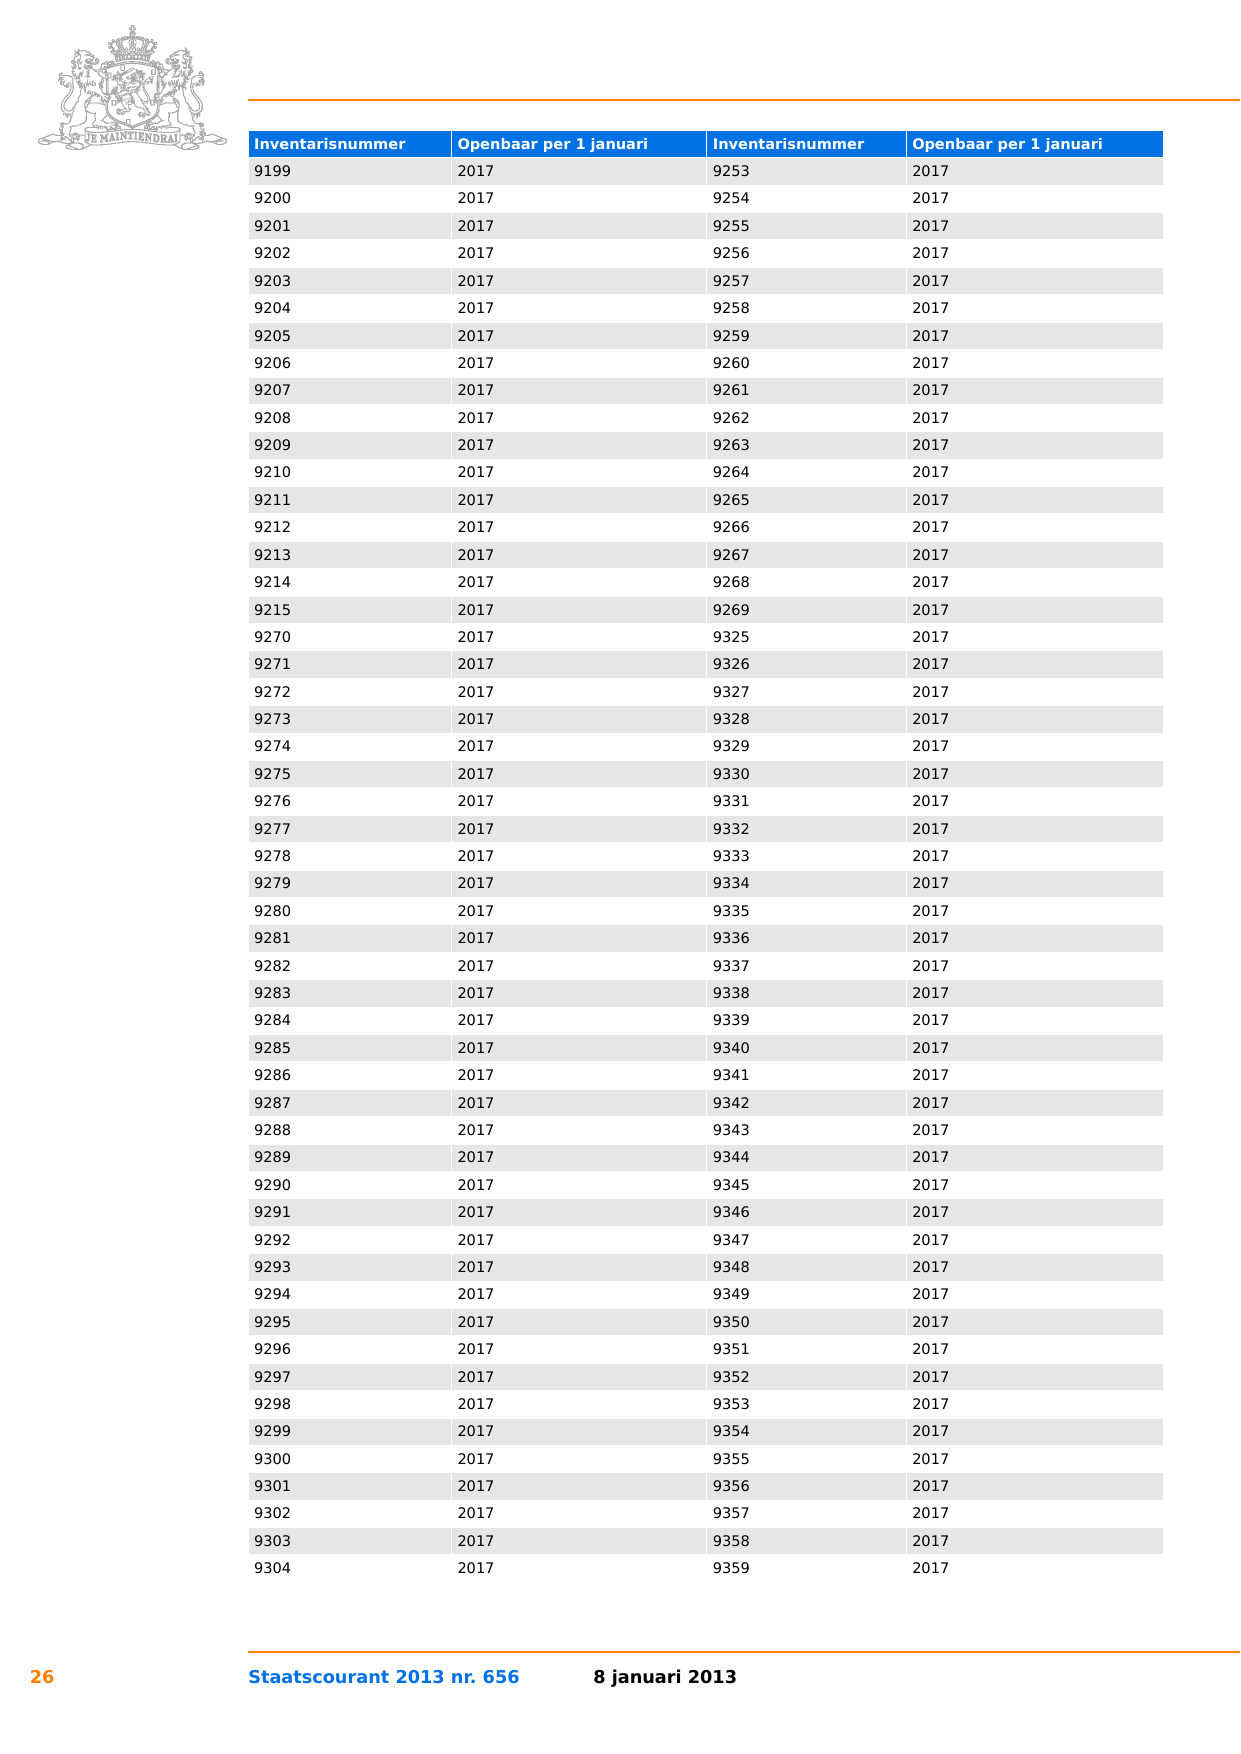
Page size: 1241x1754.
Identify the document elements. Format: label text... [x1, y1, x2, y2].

table_cell 2017 [907, 1446, 1163, 1472]
table_cell 2017 [452, 1035, 706, 1061]
table_cell 2017 [452, 186, 706, 212]
table_cell 2017 [907, 1556, 1163, 1582]
table_cell 9279 [249, 871, 451, 897]
table_cell 2017 [452, 843, 706, 869]
table_cell 2017 [452, 213, 706, 239]
table_cell 9274 [249, 734, 451, 760]
table_cell 2017 [452, 1282, 706, 1308]
table_cell 2017 [452, 1172, 706, 1198]
table_cell 9296 [249, 1336, 451, 1363]
table_cell 2017 [907, 761, 1163, 787]
table_cell 9206 [249, 350, 451, 376]
table_cell 2017 [452, 405, 706, 431]
table_cell 9283 [249, 980, 451, 1007]
table_cell 2017 [452, 1446, 706, 1472]
table_cell 9208 [249, 405, 451, 431]
table_cell 2017 [452, 898, 706, 924]
table_cell 9355 [707, 1446, 906, 1472]
table_cell 9292 [249, 1227, 451, 1253]
table_cell 9266 [707, 515, 906, 541]
table_cell 9262 [707, 405, 906, 431]
table_cell 2017 [452, 323, 706, 349]
table_cell 9270 [249, 624, 451, 650]
table_cell 2017 [452, 350, 706, 376]
table_cell 2017 [452, 378, 706, 404]
table_cell 2017 [907, 679, 1163, 705]
table_cell 9331 [707, 789, 906, 815]
table_cell 9291 [249, 1199, 451, 1226]
table_cell 2017 [452, 515, 706, 541]
table_cell 9295 [249, 1309, 451, 1335]
table_cell 2017 [907, 816, 1163, 842]
table_cell 9293 [249, 1254, 451, 1281]
table_cell 9286 [249, 1063, 451, 1089]
table_cell 9260 [707, 350, 906, 376]
table_cell 2017 [907, 651, 1163, 678]
table_cell 9199 [249, 158, 451, 185]
table_cell 9258 [707, 295, 906, 322]
table_cell 9202 [249, 241, 451, 267]
table_cell 2017 [907, 1035, 1163, 1061]
table_cell 9276 [249, 789, 451, 815]
table_cell 9265 [707, 487, 906, 513]
picture [38, 25, 227, 150]
table_cell 2017 [907, 734, 1163, 760]
table_cell 2017 [907, 898, 1163, 924]
table_cell 9304 [249, 1556, 451, 1582]
table_cell 2017 [452, 1254, 706, 1281]
table_cell 9344 [707, 1145, 906, 1171]
table_cell 2017 [907, 871, 1163, 897]
table_cell 9358 [707, 1528, 906, 1554]
table_cell 9290 [249, 1172, 451, 1198]
table_cell 9267 [707, 542, 906, 568]
table_cell 9336 [707, 925, 906, 952]
table_cell 9271 [249, 651, 451, 678]
table_cell 2017 [907, 432, 1163, 459]
table_cell 2017 [452, 1090, 706, 1116]
table_cell 9298 [249, 1391, 451, 1417]
table_cell 9357 [707, 1501, 906, 1527]
table_cell 9201 [249, 213, 451, 239]
table_cell 9263 [707, 432, 906, 459]
table_cell 9330 [707, 761, 906, 787]
table_cell 2017 [452, 1419, 706, 1445]
table_cell 2017 [452, 679, 706, 705]
table_cell 2017 [452, 1473, 706, 1500]
table_cell 2017 [907, 378, 1163, 404]
table_cell 2017 [907, 1008, 1163, 1034]
table_cell 2017 [452, 651, 706, 678]
table_cell 2017 [452, 816, 706, 842]
table_cell 2017 [452, 624, 706, 650]
table_cell 9297 [249, 1364, 451, 1390]
table_cell 9275 [249, 761, 451, 787]
table_cell 9345 [707, 1172, 906, 1198]
table_cell 9282 [249, 953, 451, 979]
table_cell 9210 [249, 460, 451, 486]
table_cell 2017 [907, 789, 1163, 815]
table_cell 2017 [452, 871, 706, 897]
table_cell 9351 [707, 1336, 906, 1363]
table_header Openbaar per 1 januari [452, 131, 706, 157]
table_cell 2017 [907, 323, 1163, 349]
table_cell 9338 [707, 980, 906, 1007]
table_cell 9334 [707, 871, 906, 897]
table_cell 9203 [249, 268, 451, 294]
table_cell 2017 [907, 1117, 1163, 1143]
table_cell 9346 [707, 1199, 906, 1226]
table_cell 9269 [707, 597, 906, 623]
table_cell 2017 [452, 295, 706, 322]
table_cell 2017 [907, 460, 1163, 486]
table_cell 2017 [907, 1254, 1163, 1281]
table_cell 9289 [249, 1145, 451, 1171]
table_cell 2017 [452, 487, 706, 513]
table_cell 2017 [907, 1336, 1163, 1363]
table_cell 2017 [907, 597, 1163, 623]
table_cell 2017 [452, 1501, 706, 1527]
table_cell 2017 [907, 1473, 1163, 1500]
table_cell 9353 [707, 1391, 906, 1417]
table_cell 9339 [707, 1008, 906, 1034]
table_cell 9212 [249, 515, 451, 541]
table_cell 2017 [907, 569, 1163, 596]
table_cell 9349 [707, 1282, 906, 1308]
table_cell 2017 [452, 1364, 706, 1390]
table_cell 2017 [907, 487, 1163, 513]
table_cell 2017 [907, 1090, 1163, 1116]
table_cell 2017 [452, 980, 706, 1007]
table_cell 2017 [907, 1063, 1163, 1089]
table_cell 2017 [452, 569, 706, 596]
table_cell 2017 [907, 350, 1163, 376]
table_cell 2017 [907, 843, 1163, 869]
table_cell 2017 [452, 597, 706, 623]
table_cell 9329 [707, 734, 906, 760]
table_cell 9348 [707, 1254, 906, 1281]
table_cell 9299 [249, 1419, 451, 1445]
table_cell 9259 [707, 323, 906, 349]
table_cell 2017 [907, 295, 1163, 322]
table_cell 2017 [452, 1227, 706, 1253]
table_cell 9333 [707, 843, 906, 869]
table_cell 2017 [452, 789, 706, 815]
table_cell 2017 [452, 542, 706, 568]
table_cell 2017 [907, 980, 1163, 1007]
table_cell 9256 [707, 241, 906, 267]
table_header Openbaar per 1 januari [907, 131, 1163, 157]
table_cell 9294 [249, 1282, 451, 1308]
table_cell 2017 [907, 158, 1163, 185]
table_cell 9200 [249, 186, 451, 212]
table_cell 2017 [907, 706, 1163, 733]
table_cell 9273 [249, 706, 451, 733]
table_cell 9287 [249, 1090, 451, 1116]
table_cell 2017 [907, 1145, 1163, 1171]
table_cell 9356 [707, 1473, 906, 1500]
table_cell 9205 [249, 323, 451, 349]
table_cell 9354 [707, 1419, 906, 1445]
table_cell 9302 [249, 1501, 451, 1527]
table_cell 9253 [707, 158, 906, 185]
table_cell 9332 [707, 816, 906, 842]
table_cell 9288 [249, 1117, 451, 1143]
table_cell 9261 [707, 378, 906, 404]
table_cell 2017 [452, 1063, 706, 1089]
table_cell 9337 [707, 953, 906, 979]
table_cell 2017 [452, 1199, 706, 1226]
table_cell 9207 [249, 378, 451, 404]
table_cell 2017 [907, 1282, 1163, 1308]
table_cell 9347 [707, 1227, 906, 1253]
table_cell 2017 [907, 1172, 1163, 1198]
table_cell 2017 [452, 432, 706, 459]
table_cell 2017 [907, 186, 1163, 212]
table_cell 2017 [452, 241, 706, 267]
table_cell 9350 [707, 1309, 906, 1335]
table_cell 2017 [452, 706, 706, 733]
table_cell 9300 [249, 1446, 451, 1472]
table_cell 2017 [907, 624, 1163, 650]
table_cell 2017 [907, 1391, 1163, 1417]
table_cell 2017 [907, 515, 1163, 541]
table_cell 2017 [907, 1227, 1163, 1253]
table_cell 2017 [452, 1145, 706, 1171]
table_cell 2017 [452, 1391, 706, 1417]
table_cell 2017 [907, 925, 1163, 952]
table_cell 9280 [249, 898, 451, 924]
table_cell 9301 [249, 1473, 451, 1500]
table_cell 2017 [907, 268, 1163, 294]
table_cell 9278 [249, 843, 451, 869]
table_cell 2017 [452, 1336, 706, 1363]
table_cell 2017 [452, 158, 706, 185]
table_cell 2017 [452, 953, 706, 979]
table_cell 9359 [707, 1556, 906, 1582]
table_cell 9214 [249, 569, 451, 596]
table_cell 2017 [452, 1528, 706, 1554]
table_cell 9343 [707, 1117, 906, 1143]
table_cell 9209 [249, 432, 451, 459]
table_cell 9285 [249, 1035, 451, 1061]
table_cell 9340 [707, 1035, 906, 1061]
table_cell 9213 [249, 542, 451, 568]
table_header Inventarisnummer [249, 131, 451, 157]
table_cell 2017 [907, 241, 1163, 267]
table_cell 9303 [249, 1528, 451, 1554]
table_cell 9257 [707, 268, 906, 294]
table_cell 9325 [707, 624, 906, 650]
table_cell 9335 [707, 898, 906, 924]
table_cell 9268 [707, 569, 906, 596]
table_cell 9281 [249, 925, 451, 952]
table_cell 9211 [249, 487, 451, 513]
table_cell 9342 [707, 1090, 906, 1116]
table_cell 9254 [707, 186, 906, 212]
table_cell 9328 [707, 706, 906, 733]
table_cell 9326 [707, 651, 906, 678]
table_cell 9284 [249, 1008, 451, 1034]
table_cell 2017 [452, 761, 706, 787]
table_header Inventarisnummer [707, 131, 906, 157]
table_cell 2017 [452, 734, 706, 760]
table_cell 9272 [249, 679, 451, 705]
table_cell 2017 [907, 1528, 1163, 1554]
table_cell 2017 [452, 925, 706, 952]
table_cell 2017 [452, 1117, 706, 1143]
table_cell 9277 [249, 816, 451, 842]
table_cell 2017 [452, 1008, 706, 1034]
table_cell 9341 [707, 1063, 906, 1089]
table_cell 2017 [907, 1199, 1163, 1226]
table_cell 9352 [707, 1364, 906, 1390]
table_cell 2017 [452, 1556, 706, 1582]
table_cell 2017 [452, 1309, 706, 1335]
table_cell 9215 [249, 597, 451, 623]
table_cell 2017 [907, 213, 1163, 239]
table_cell 2017 [907, 953, 1163, 979]
table_cell 2017 [907, 1364, 1163, 1390]
table_cell 9255 [707, 213, 906, 239]
table_cell 2017 [907, 1501, 1163, 1527]
table_cell 2017 [452, 268, 706, 294]
table_cell 9204 [249, 295, 451, 322]
table_cell 9327 [707, 679, 906, 705]
table_cell 2017 [452, 460, 706, 486]
table_cell 2017 [907, 542, 1163, 568]
table_cell 2017 [907, 405, 1163, 431]
table_cell 2017 [907, 1419, 1163, 1445]
table_cell 2017 [907, 1309, 1163, 1335]
table_cell 9264 [707, 460, 906, 486]
